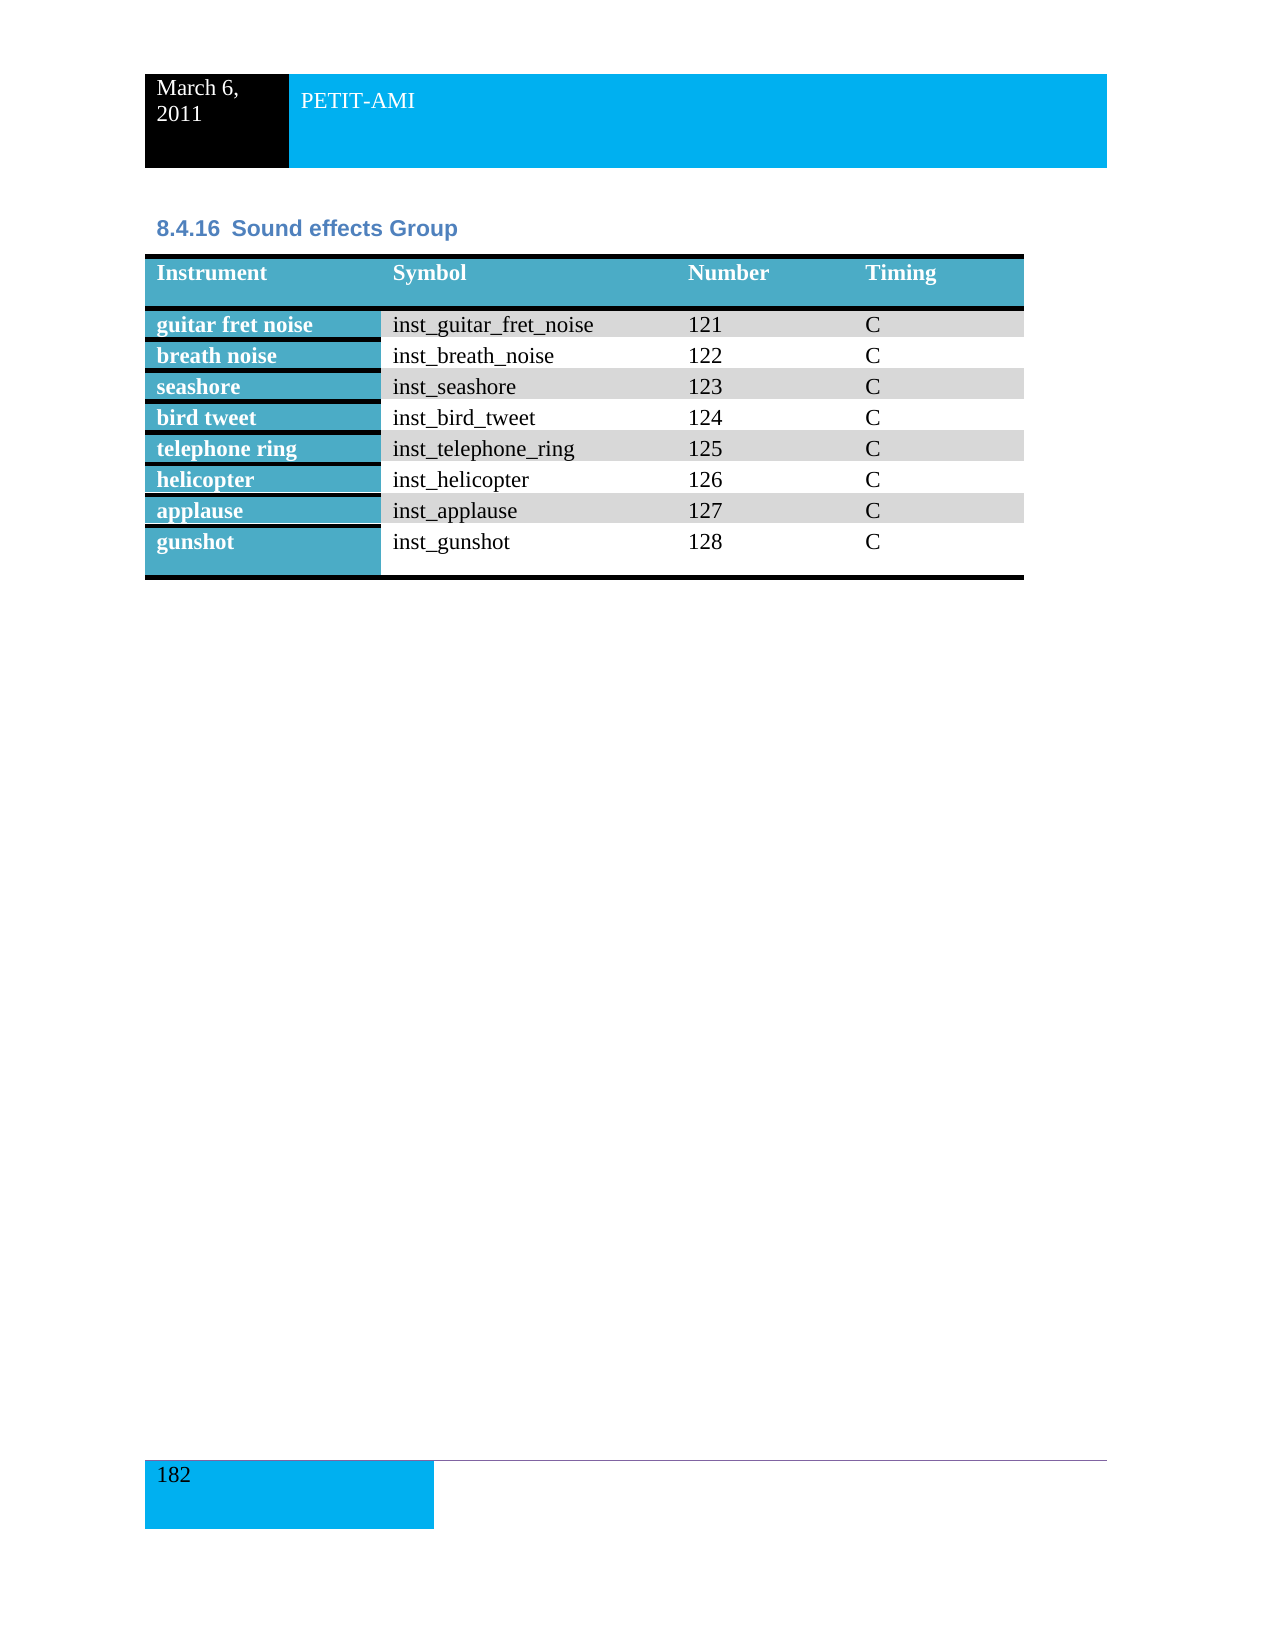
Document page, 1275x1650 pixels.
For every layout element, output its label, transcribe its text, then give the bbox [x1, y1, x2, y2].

table_cell 122 [677, 337, 854, 368]
table_header Symbol [381, 259, 677, 306]
table_cell 121 [677, 311, 854, 337]
subtitle Sound effects Group [156, 215, 1118, 242]
table_cell inst_helicopter [381, 461, 677, 492]
table_cell C [854, 399, 1024, 430]
table_cell inst_telephone_ring [381, 430, 677, 461]
table_cell inst_bird_tweet [381, 399, 677, 430]
table_cell 125 [677, 430, 854, 461]
table_cell 123 [677, 368, 854, 399]
table_header Number [677, 259, 854, 306]
table_cell inst_guitar_fret_noise [381, 311, 677, 337]
table_cell inst_gunshot [381, 524, 677, 575]
table_cell 127 [677, 493, 854, 523]
table_cell C [854, 311, 1024, 337]
table_cell helicopter [145, 466, 381, 492]
table_cell seashore [145, 373, 381, 399]
table_cell applause [145, 497, 381, 523]
table_cell C [854, 493, 1024, 523]
table_cell inst_applause [381, 493, 677, 523]
table_header Timing [854, 259, 1024, 306]
table_cell C [854, 368, 1024, 399]
table_cell C [854, 461, 1024, 492]
table_header Instrument [145, 259, 381, 306]
table_cell inst_seashore [381, 368, 677, 399]
table_cell gunshot [145, 528, 381, 575]
table_cell 128 [677, 524, 854, 575]
table_cell breath noise [145, 342, 381, 368]
table_cell 126 [677, 461, 854, 492]
table_cell C [854, 337, 1024, 368]
table_cell C [854, 430, 1024, 461]
table_cell 124 [677, 399, 854, 430]
table_cell guitar fret noise [145, 311, 381, 337]
table_cell bird tweet [145, 404, 381, 430]
table_cell inst_breath_noise [381, 337, 677, 368]
table_cell C [854, 524, 1024, 575]
table_cell telephone ring [145, 435, 381, 461]
